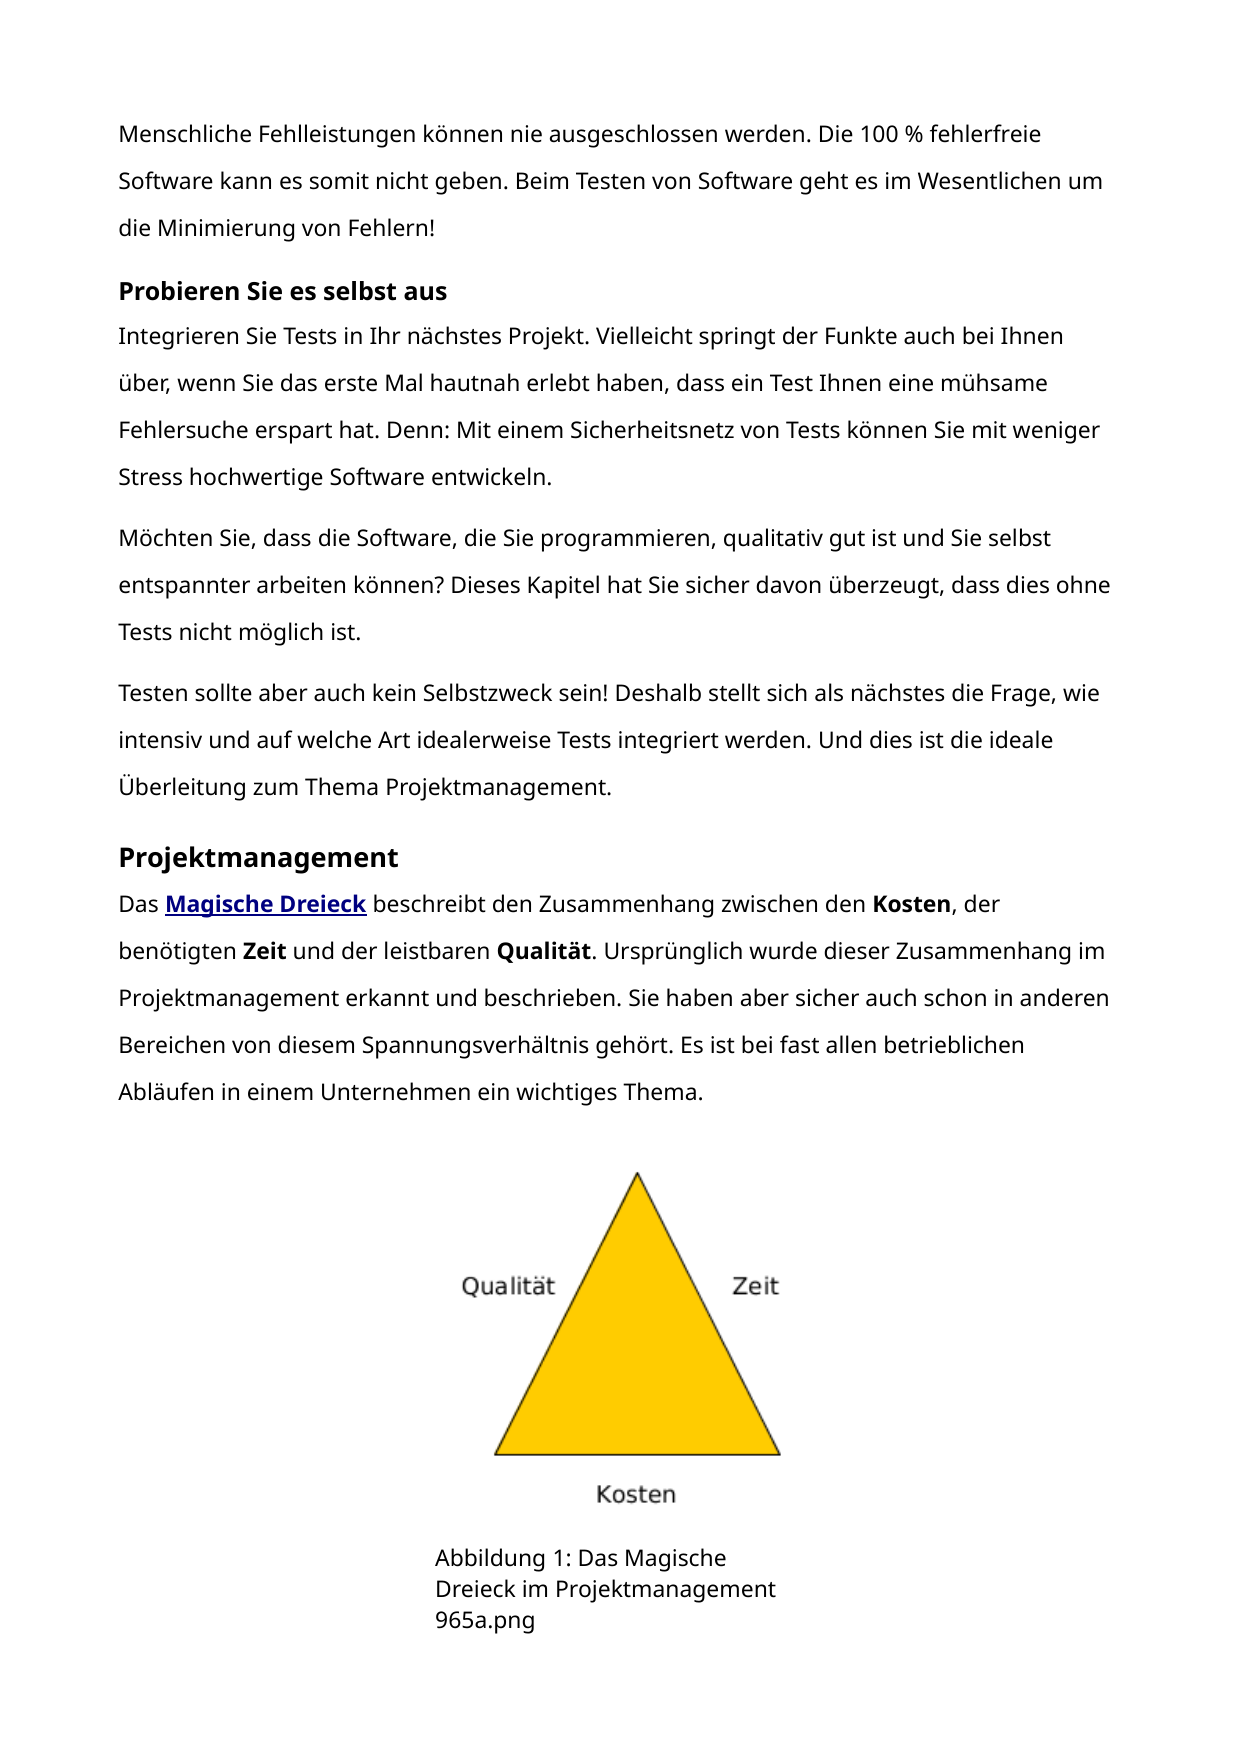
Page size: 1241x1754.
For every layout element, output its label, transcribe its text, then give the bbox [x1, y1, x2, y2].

text Menschliche Fehlleistungen können nie ausgeschlossen werden. Die 100 % fehlerfreie Software kann es somit nicht geben. Beim Testen von Software geht es im Wesentlichen um die Minimierung von Fehlern! [118, 118, 1122, 243]
text Abbildung 1: Das Magische Dreieck im Projektmanagement 965a.png [435, 1542, 805, 1635]
picture [435, 1149, 806, 1542]
text Integrieren Sie Tests in Ihr nächstes Projekt. Vielleicht springt der Funkte auch bei Ihnen über, wenn Sie das erste Mal hautnah erlebt haben, dass ein Test Ihnen eine mühsame Fehlersuche erspart hat. Denn: Mit einem Sicherheitsnetz von Tests können Sie mit weniger Stress hochwertige Software entwickeln. [118, 320, 1122, 492]
text Möchten Sie, dass die Software, die Sie programmieren, qualitativ gut ist und Sie selbst entspannter arbeiten können? Dieses Kapitel hat Sie sicher davon überzeugt, dass dies ohne Tests nicht möglich ist. [118, 522, 1122, 647]
text Das Magische Dreieck beschreibt den Zusammenhang zwischen den Kosten, der benötigten Zeit und der leistbaren Qualität. Ursprünglich wurde dieser Zusammenhang im Projektmanagement erkannt und beschrieben. Sie haben aber sicher auch schon in anderen Bereichen von diesem Spannungsverhältnis gehört. Es ist bei fast allen betrieblichen Abläufen in einem Unternehmen ein wichtiges Thema. [118, 888, 1122, 1107]
subtitle Probieren Sie es selbst aus [118, 273, 1122, 307]
text Testen sollte aber auch kein Selbstzweck sein! Deshalb stellt sich als nächstes die Frage, wie intensiv und auf welche Art idealerweise Tests integriert werden. Und dies ist die ideale Überleitung zum Thema Projektmanagement. [118, 677, 1122, 802]
subtitle Projektmanagement [118, 839, 1122, 876]
